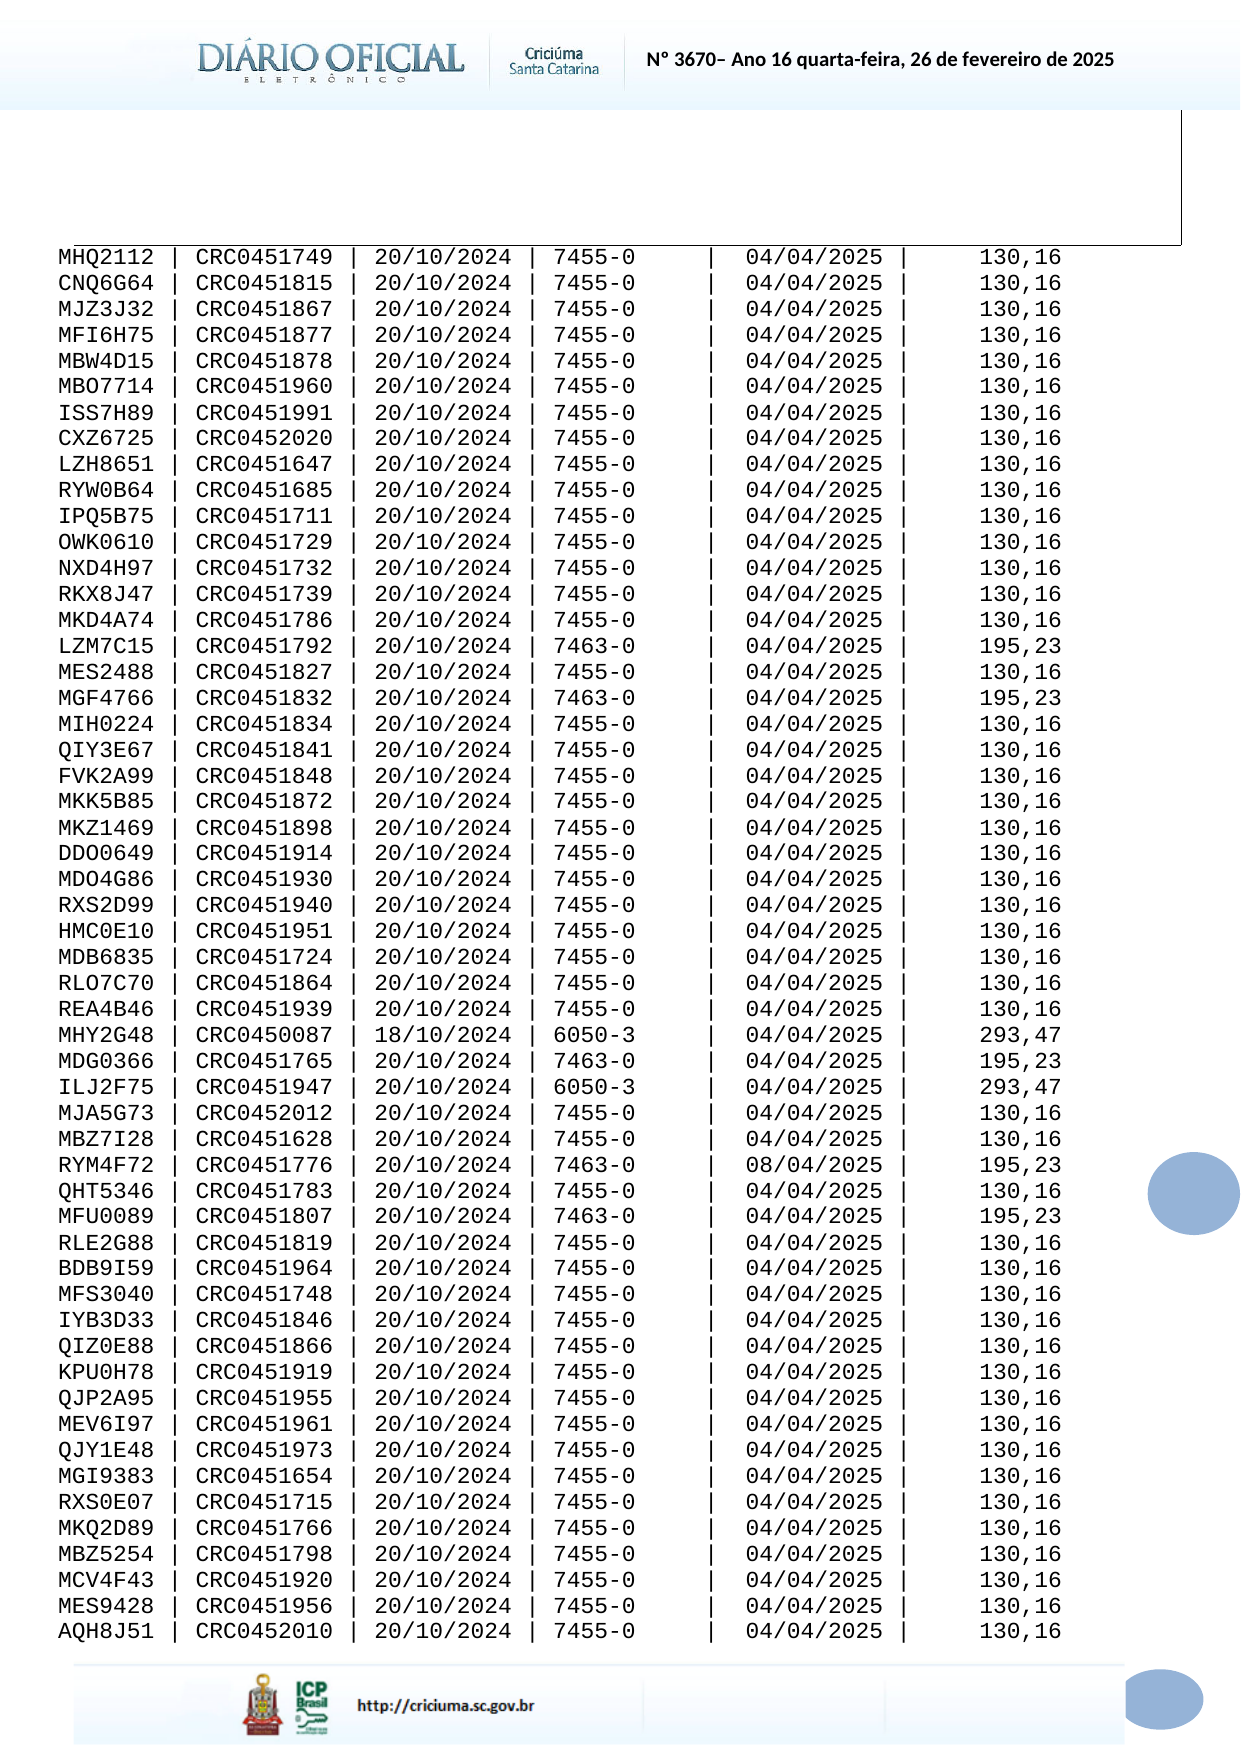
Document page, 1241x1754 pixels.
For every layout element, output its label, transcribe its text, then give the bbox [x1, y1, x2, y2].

text RXS0E07 | CRC0451715 | 20/10/2024 | 7455-0 | 04/04/2025 | 130,16 [44, 1490, 1181, 1516]
text MFU0089 | CRC0451807 | 20/10/2024 | 7463-0 | 04/04/2025 | 195,23 [44, 1205, 1171, 1231]
text RLO7C70 | CRC0451864 | 20/10/2024 | 7455-0 | 04/04/2025 | 130,16 [44, 971, 1181, 997]
text QHT5346 | CRC0451783 | 20/10/2024 | 7455-0 | 04/04/2025 | 130,16 [44, 1179, 1150, 1205]
text CXZ6725 | CRC0452020 | 20/10/2024 | 7455-0 | 04/04/2025 | 130,16 [44, 427, 1181, 453]
text MKQ2D89 | CRC0451766 | 20/10/2024 | 7455-0 | 04/04/2025 | 130,16 [44, 1516, 1181, 1542]
text MES9428 | CRC0451956 | 20/10/2024 | 7455-0 | 04/04/2025 | 130,16 [44, 1594, 1181, 1620]
text DDO0649 | CRC0451914 | 20/10/2024 | 7455-0 | 04/04/2025 | 130,16 [44, 842, 1181, 868]
text RYM4F72 | CRC0451776 | 20/10/2024 | 7463-0 | 08/04/2025 | 195,23 [44, 1153, 1180, 1179]
text QJY1E48 | CRC0451973 | 20/10/2024 | 7455-0 | 04/04/2025 | 130,16 [44, 1438, 1181, 1464]
text MKK5B85 | CRC0451872 | 20/10/2024 | 7455-0 | 04/04/2025 | 130,16 [44, 790, 1181, 816]
text MES2488 | CRC0451827 | 20/10/2024 | 7455-0 | 04/04/2025 | 130,16 [44, 660, 1181, 686]
text CNQ6G64 | CRC0451815 | 20/10/2024 | 7455-0 | 04/04/2025 | 130,16 [44, 271, 1181, 297]
text MKZ1469 | CRC0451898 | 20/10/2024 | 7455-0 | 04/04/2025 | 130,16 [44, 816, 1181, 842]
text MKD4A74 | CRC0451786 | 20/10/2024 | 7455-0 | 04/04/2025 | 130,16 [44, 608, 1181, 634]
text IPQ5B75 | CRC0451711 | 20/10/2024 | 7455-0 | 04/04/2025 | 130,16 [44, 504, 1181, 531]
text QIZ0E88 | CRC0451866 | 20/10/2024 | 7455-0 | 04/04/2025 | 130,16 [44, 1334, 1181, 1361]
text RLE2G88 | CRC0451819 | 20/10/2024 | 7455-0 | 04/04/2025 | 130,16 [44, 1231, 1181, 1257]
text MBZ5254 | CRC0451798 | 20/10/2024 | 7455-0 | 04/04/2025 | 130,16 [44, 1542, 1181, 1568]
text REA4B46 | CRC0451939 | 20/10/2024 | 7455-0 | 04/04/2025 | 130,16 [44, 997, 1181, 1023]
text MEV6I97 | CRC0451961 | 20/10/2024 | 7455-0 | 04/04/2025 | 130,16 [44, 1412, 1181, 1438]
text RXS2D99 | CRC0451940 | 20/10/2024 | 7455-0 | 04/04/2025 | 130,16 [44, 894, 1181, 919]
text MHY2G48 | CRC0450087 | 18/10/2024 | 6050-3 | 04/04/2025 | 293,47 [44, 1023, 1181, 1049]
text MFS3040 | CRC0451748 | 20/10/2024 | 7455-0 | 04/04/2025 | 130,16 [44, 1283, 1181, 1309]
text BDB9I59 | CRC0451964 | 20/10/2024 | 7455-0 | 04/04/2025 | 130,16 [44, 1257, 1181, 1283]
text LZM7C15 | CRC0451792 | 20/10/2024 | 7463-0 | 04/04/2025 | 195,23 [44, 634, 1181, 660]
text MGF4766 | CRC0451832 | 20/10/2024 | 7463-0 | 04/04/2025 | 195,23 [44, 686, 1181, 712]
text FVK2A99 | CRC0451848 | 20/10/2024 | 7455-0 | 04/04/2025 | 130,16 [44, 764, 1181, 790]
text QJP2A95 | CRC0451955 | 20/10/2024 | 7455-0 | 04/04/2025 | 130,16 [44, 1386, 1181, 1412]
text MDB6835 | CRC0451724 | 20/10/2024 | 7455-0 | 04/04/2025 | 130,16 [44, 946, 1181, 971]
text RYW0B64 | CRC0451685 | 20/10/2024 | 7455-0 | 04/04/2025 | 130,16 [44, 479, 1181, 504]
text QIY3E67 | CRC0451841 | 20/10/2024 | 7455-0 | 04/04/2025 | 130,16 [44, 738, 1181, 764]
text MHQ2112 | CRC0451749 | 20/10/2024 | 7455-0 | 04/04/2025 | 130,16 [44, 245, 1181, 271]
text NXD4H97 | CRC0451732 | 20/10/2024 | 7455-0 | 04/04/2025 | 130,16 [44, 556, 1181, 582]
text KPU0H78 | CRC0451919 | 20/10/2024 | 7455-0 | 04/04/2025 | 130,16 [44, 1361, 1181, 1386]
text ILJ2F75 | CRC0451947 | 20/10/2024 | 6050-3 | 04/04/2025 | 293,47 [44, 1075, 1181, 1101]
text MDG0366 | CRC0451765 | 20/10/2024 | 7463-0 | 04/04/2025 | 195,23 [44, 1049, 1181, 1075]
text MBO7714 | CRC0451960 | 20/10/2024 | 7455-0 | 04/04/2025 | 130,16 [44, 375, 1181, 401]
text LZH8651 | CRC0451647 | 20/10/2024 | 7455-0 | 04/04/2025 | 130,16 [44, 453, 1181, 479]
text MDO4G86 | CRC0451930 | 20/10/2024 | 7455-0 | 04/04/2025 | 130,16 [44, 868, 1181, 894]
text RKX8J47 | CRC0451739 | 20/10/2024 | 7455-0 | 04/04/2025 | 130,16 [44, 582, 1181, 608]
text HMC0E10 | CRC0451951 | 20/10/2024 | 7455-0 | 04/04/2025 | 130,16 [44, 919, 1181, 946]
text MCV4F43 | CRC0451920 | 20/10/2024 | 7455-0 | 04/04/2025 | 130,16 [44, 1568, 1181, 1594]
text AQH8J51 | CRC0452010 | 20/10/2024 | 7455-0 | 04/04/2025 | 130,16 [44, 1620, 1181, 1646]
text MGI9383 | CRC0451654 | 20/10/2024 | 7455-0 | 04/04/2025 | 130,16 [44, 1464, 1181, 1490]
text MBW4D15 | CRC0451878 | 20/10/2024 | 7455-0 | 04/04/2025 | 130,16 [44, 349, 1181, 375]
text MFI6H75 | CRC0451877 | 20/10/2024 | 7455-0 | 04/04/2025 | 130,16 [44, 323, 1181, 349]
text MJZ3J32 | CRC0451867 | 20/10/2024 | 7455-0 | 04/04/2025 | 130,16 [44, 297, 1181, 323]
text OWK0610 | CRC0451729 | 20/10/2024 | 7455-0 | 04/04/2025 | 130,16 [44, 531, 1181, 556]
text ISS7H89 | CRC0451991 | 20/10/2024 | 7455-0 | 04/04/2025 | 130,16 [44, 401, 1181, 427]
text MJA5G73 | CRC0452012 | 20/10/2024 | 7455-0 | 04/04/2025 | 130,16 [44, 1101, 1181, 1127]
text MBZ7I28 | CRC0451628 | 20/10/2024 | 7455-0 | 04/04/2025 | 130,16 [44, 1127, 1181, 1153]
text IYB3D33 | CRC0451846 | 20/10/2024 | 7455-0 | 04/04/2025 | 130,16 [44, 1309, 1181, 1334]
text MIH0224 | CRC0451834 | 20/10/2024 | 7455-0 | 04/04/2025 | 130,16 [44, 712, 1181, 738]
